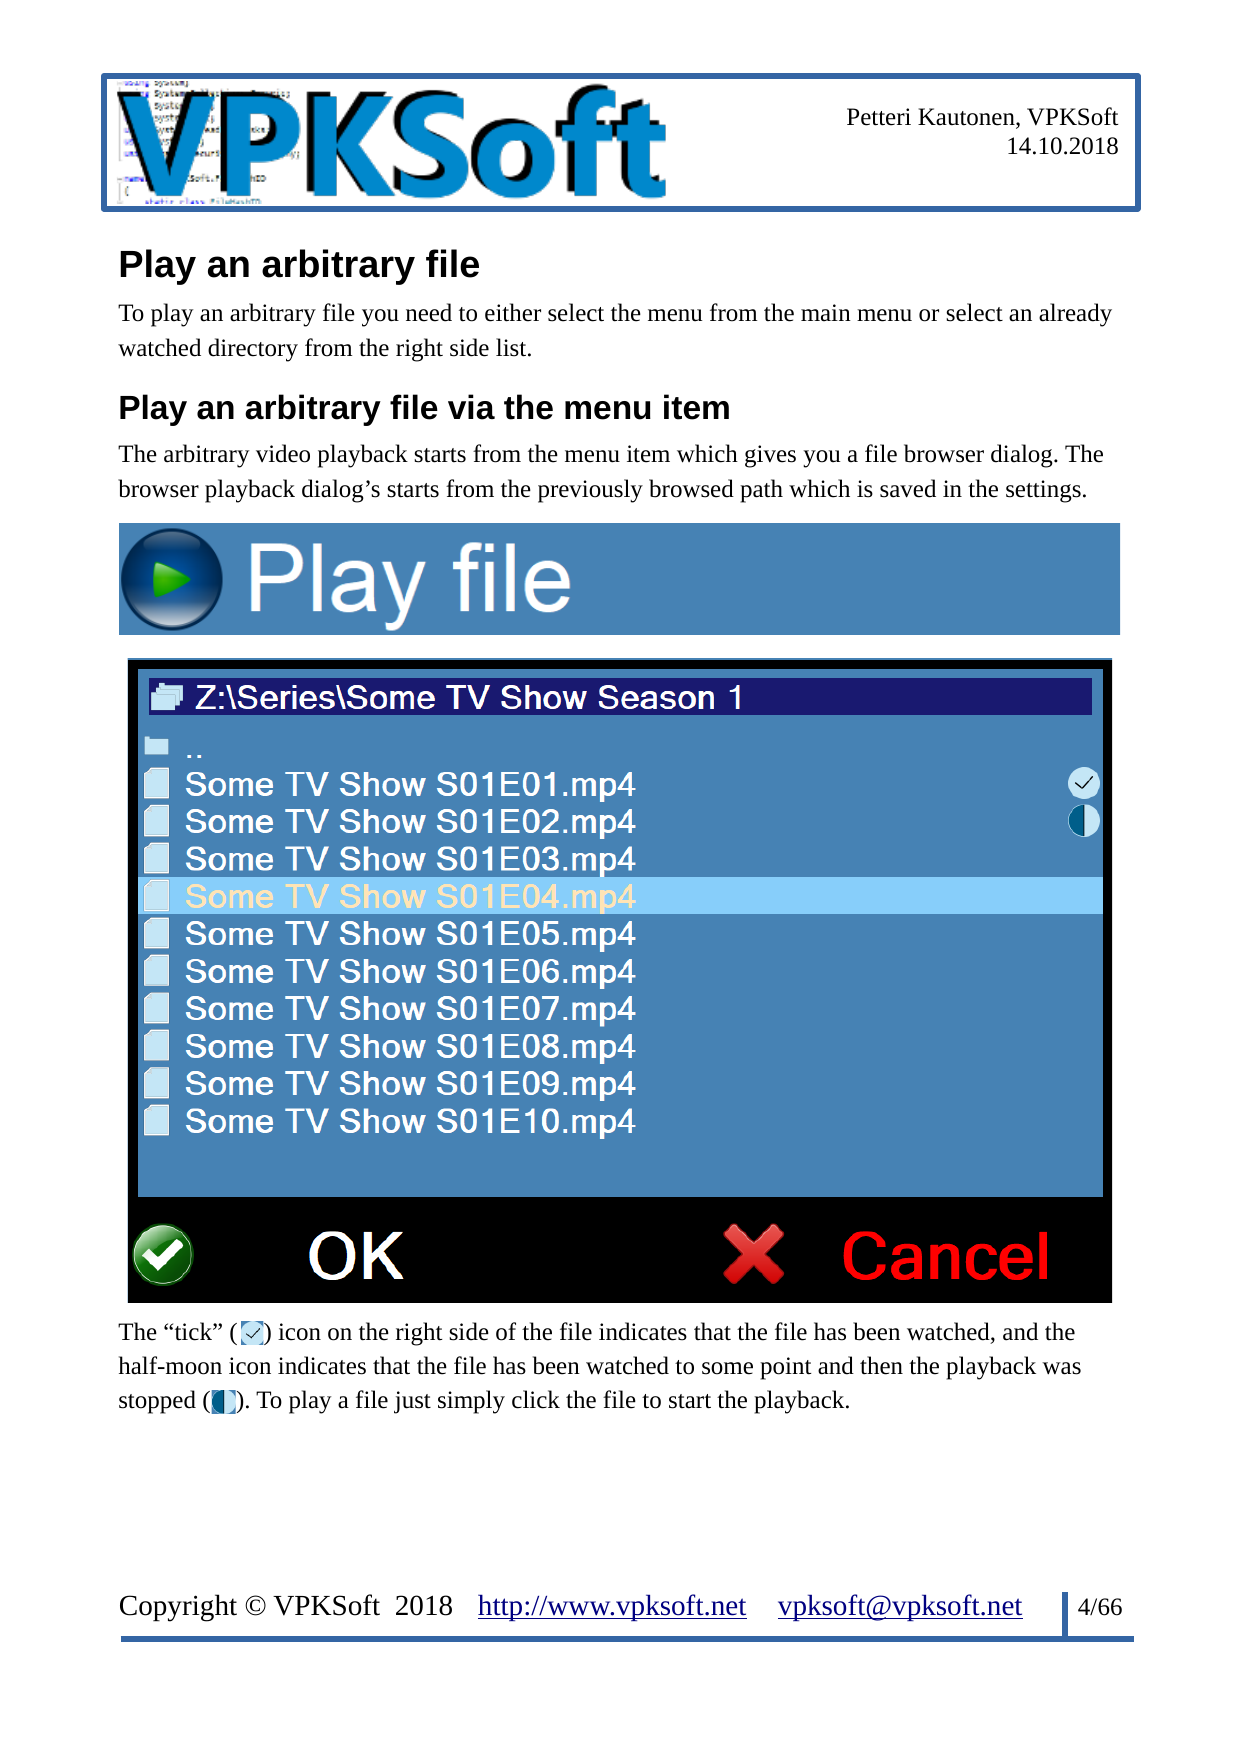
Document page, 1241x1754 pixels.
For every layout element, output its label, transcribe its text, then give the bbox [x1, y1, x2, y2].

text To play an arbitrary file you need to either select the menu from the main menu or select an already watched directory from the right side list. [118, 298, 1122, 361]
picture [225, 1390, 236, 1414]
picture [120, 523, 1123, 635]
picture [211, 1405, 219, 1414]
picture [139, 662, 1122, 1314]
text The arbitrary video playback starts from the menu item which gives you a file browser dialog. The browser playback dialog’s starts from the previously browsed path which is saved in the settings. [118, 439, 1122, 502]
picture [241, 1321, 264, 1345]
subtitle Play an arbitrary file [118, 242, 1122, 286]
text The “tick” ( ) icon on the right side of the file indicates that the file has been watched, and the half-moon icon indicates that the file has been watched to some point and then the playback was stopped ( ). To play a file just simply click the file to start the playback. [118, 621, 1122, 1414]
picture [211, 1390, 218, 1398]
picture [116, 81, 672, 204]
subtitle Play an arbitrary file via the menu item [118, 388, 1122, 427]
